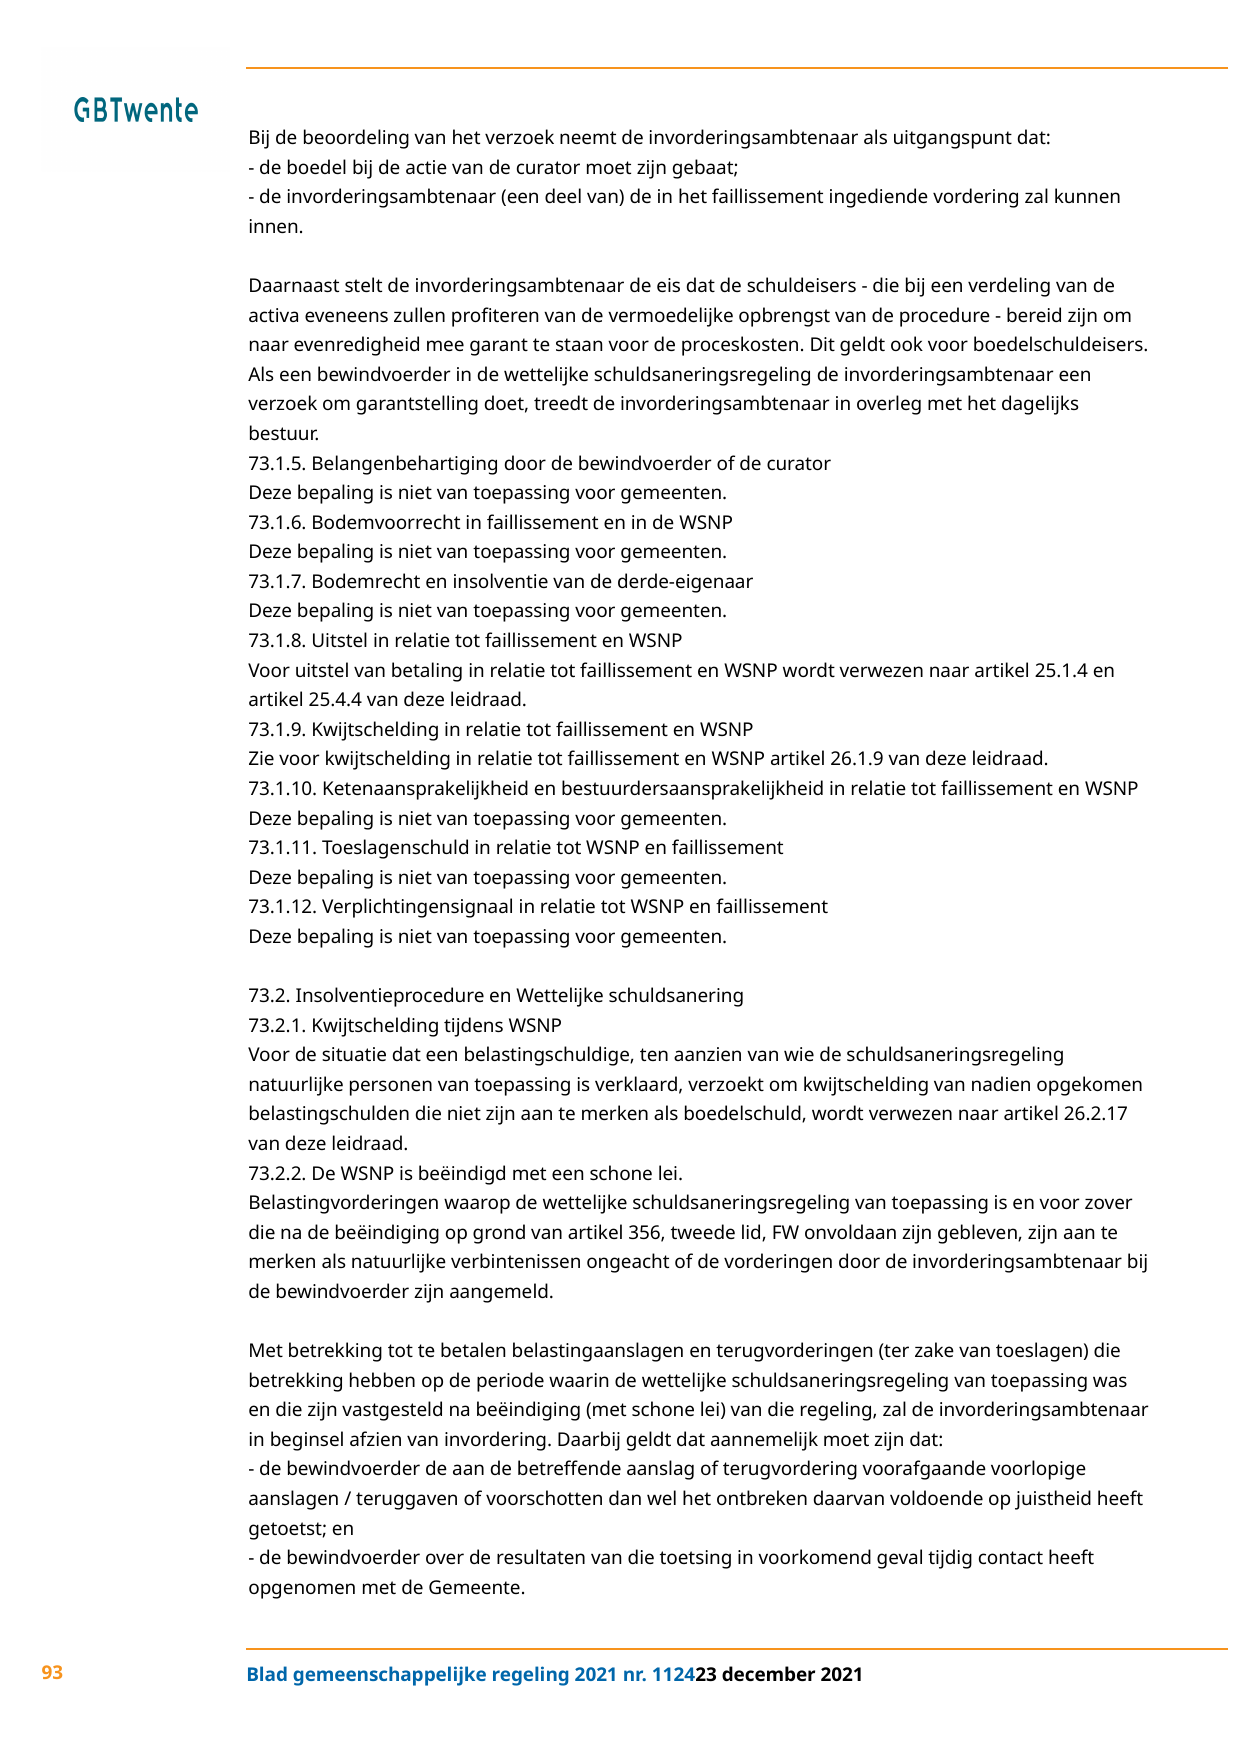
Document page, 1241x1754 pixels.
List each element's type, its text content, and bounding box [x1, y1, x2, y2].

text 73.2. Insolventieprocedure en Wettelijke schuldsanering [248, 982, 1152, 1008]
text Deze bepaling is niet van toepassing voor gemeenten. [248, 598, 1152, 623]
text Deze bepaling is niet van toepassing voor gemeenten. [248, 479, 1152, 505]
text Deze bepaling is niet van toepassing voor gemeenten. [248, 538, 1152, 564]
text Deze bepaling is niet van toepassing voor gemeenten. [248, 864, 1152, 890]
text 73.1.12. Verplichtingensignaal in relatie tot WSNP en faillissement [248, 893, 1152, 919]
text - de boedel bij de actie van de curator moet zijn gebaat; [248, 154, 1152, 180]
text 73.1.6. Bodemvoorrecht in faillissement en in de WSNP [248, 509, 1152, 535]
text Zie voor kwijtschelding in relatie tot faillissement en WSNP artikel 26.1.9 van deze leidraad. [248, 746, 1152, 771]
text 73.1.11. Toeslagenschuld in relatie tot WSNP en faillissement [248, 834, 1152, 860]
picture [41, 47, 231, 172]
text Met betrekking tot te betalen belastingaanslagen en terugvorderingen (ter zake van toeslagen) die betrekking hebben op de periode waarin de wettelijke schuldsaneringsregeling van toepassing was en die zijn vastgesteld na beëindiging (met schone lei) van die regeling, zal de invorderingsambtenaar in beginsel afzien van invordering. Daarbij geldt dat aannemelijk moet zijn dat: [248, 1337, 1152, 1452]
text Deze bepaling is niet van toepassing voor gemeenten. [248, 923, 1152, 949]
text Voor de situatie dat een belastingschuldige, ten aanzien van wie de schuldsaneringsregeling natuurlijke personen van toepassing is verklaard, verzoekt om kwijtschelding van nadien opgekomen belastingschulden die niet zijn aan te merken als boedelschuld, wordt verwezen naar artikel 26.2.17 van deze leidraad. [248, 1041, 1152, 1156]
text - de bewindvoerder over de resultaten van die toetsing in voorkomend geval tijdig contact heeft opgenomen met de Gemeente. [248, 1544, 1152, 1600]
text - de bewindvoerder de aan de betreffende aanslag of terugvordering voorafgaande voorlopige aanslagen / teruggaven of voorschotten dan wel het ontbreken daarvan voldoende op juistheid heeft getoetst; en [248, 1456, 1152, 1541]
text 73.1.10. Ketenaansprakelijkheid en bestuurdersaansprakelijkheid in relatie tot faillissement en WSNP [248, 775, 1152, 801]
text Belastingvorderingen waarop de wettelijke schuldsaneringsregeling van toepassing is en voor zover die na de beëindiging op grond van artikel 356, tweede lid, FW onvoldaan zijn gebleven, zijn aan te merken als natuurlijke verbintenissen ongeacht of de vorderingen door de invorderingsambtenaar bij de bewindvoerder zijn aangemeld. [248, 1189, 1152, 1304]
text Daarnaast stelt de invorderingsambtenaar de eis dat de schuldeisers - die bij een verdeling van de activa eveneens zullen profiteren van de vermoedelijke opbrengst van de procedure - bereid zijn om naar evenredigheid mee garant te staan voor de proceskosten. Dit geldt ook voor boedelschuldeisers. Als een bewindvoerder in de wettelijke schuldsaneringsregeling de invorderingsambtenaar een verzoek om garantstelling doet, treedt de invorderingsambtenaar in overleg met het dagelijks bestuur. [248, 272, 1152, 446]
text 73.2.2. De WSNP is beëindigd met een schone lei. [248, 1160, 1152, 1186]
text 73.1.8. Uitstel in relatie tot faillissement en WSNP [248, 627, 1152, 653]
text Bij de beoordeling van het verzoek neemt de invorderingsambtenaar als uitgangspunt dat: [248, 124, 1152, 150]
text - de invorderingsambtenaar (een deel van) de in het faillissement ingediende vordering zal kunnen innen. [248, 183, 1152, 239]
text 73.1.7. Bodemrecht en insolventie van de derde-eigenaar [248, 568, 1152, 594]
text 73.2.1. Kwijtschelding tijdens WSNP [248, 1012, 1152, 1038]
text Deze bepaling is niet van toepassing voor gemeenten. [248, 805, 1152, 831]
text 73.1.9. Kwijtschelding in relatie tot faillissement en WSNP [248, 716, 1152, 742]
text 73.1.5. Belangenbehartiging door de bewindvoerder of de curator [248, 450, 1152, 476]
text Voor uitstel van betaling in relatie tot faillissement en WSNP wordt verwezen naar artikel 25.1.4 en artikel 25.4.4 van deze leidraad. [248, 657, 1152, 712]
